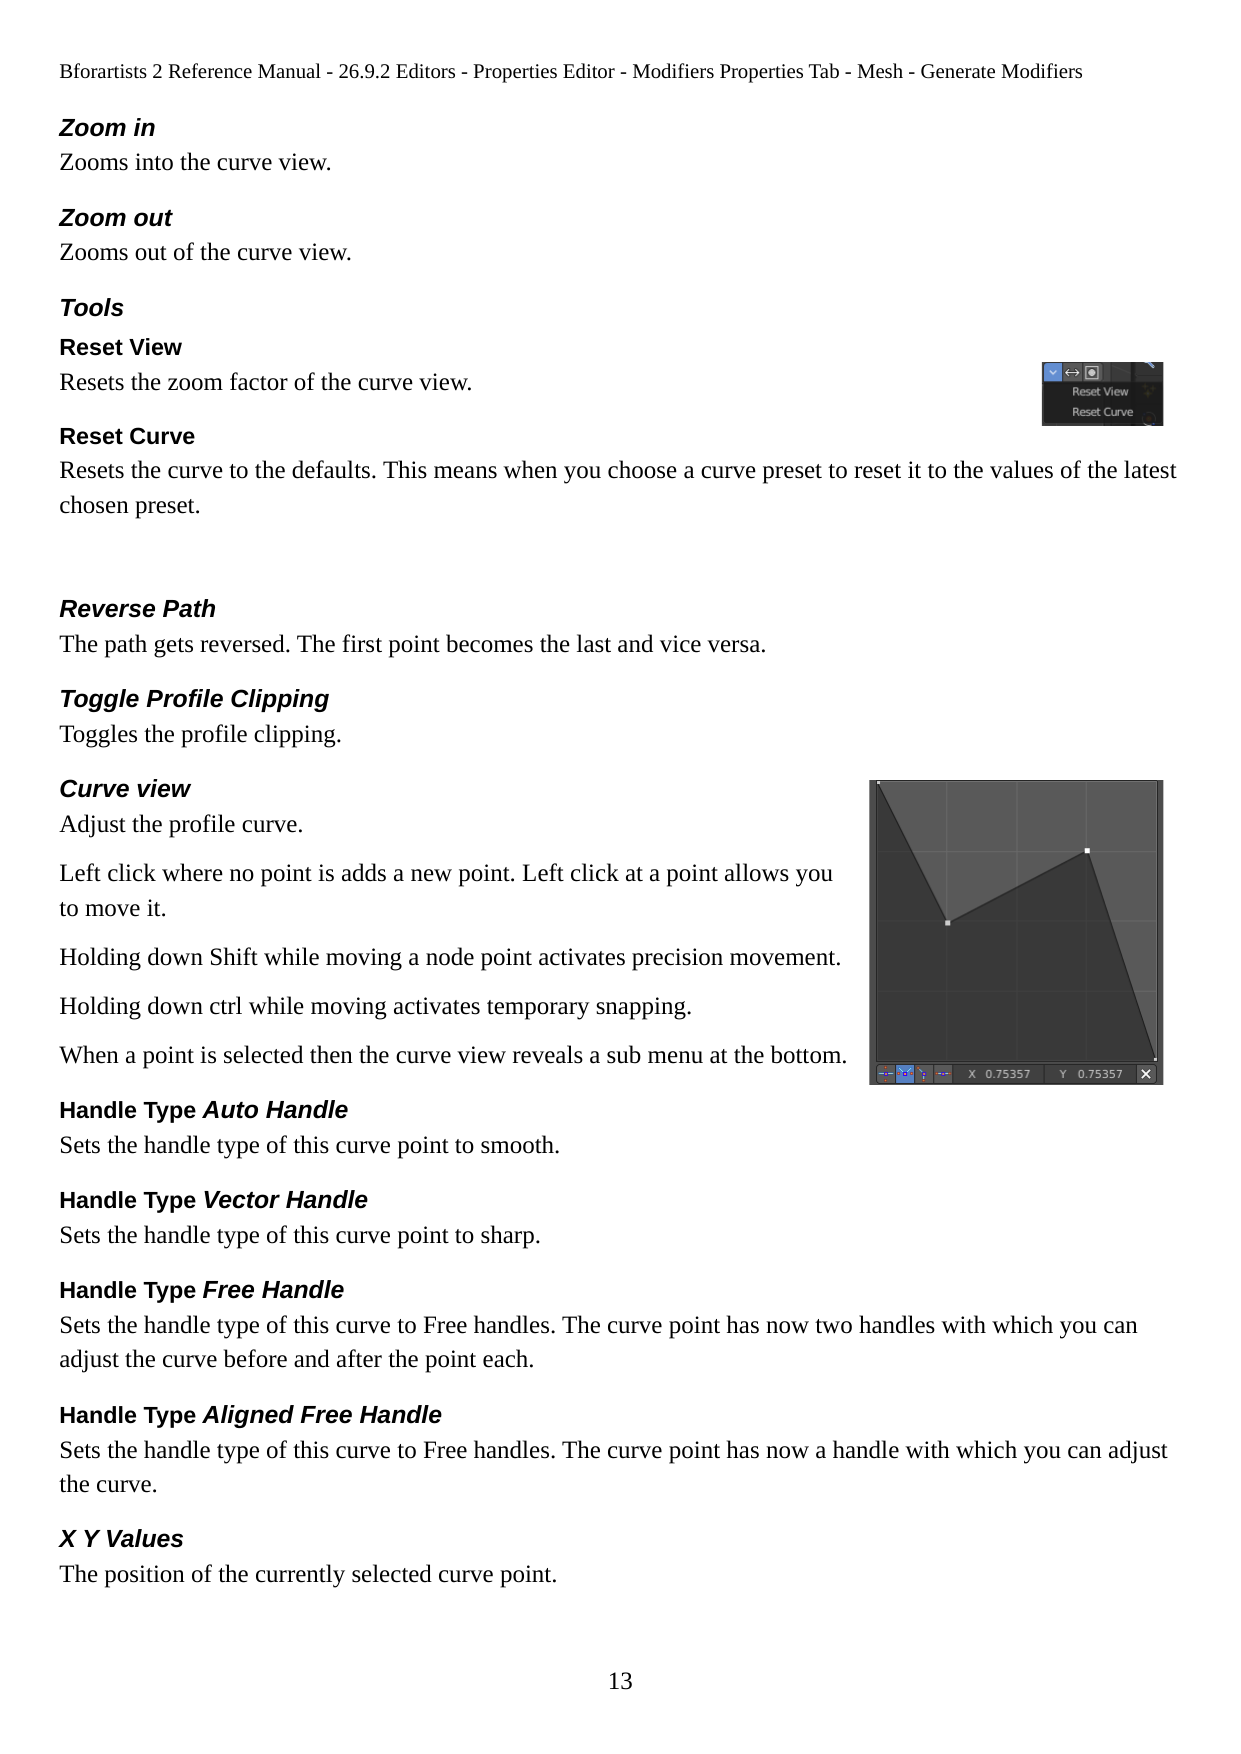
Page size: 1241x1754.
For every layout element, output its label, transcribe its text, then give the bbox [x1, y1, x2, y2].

subtitle Handle Type Free Handle [59, 1275, 1181, 1304]
subtitle Reset Curve [59, 422, 1181, 449]
picture [1041, 362, 1164, 426]
text Sets the handle type of this curve point to sharp. [59, 1220, 1181, 1249]
text Zooms into the curve view. [59, 147, 1181, 176]
text Holding down Shift while moving a node point activates precision movement. [59, 942, 869, 970]
subtitle Zoom out [59, 203, 1181, 231]
picture [869, 780, 1164, 1085]
text Holding down ctrl while moving activates temporary snapping. [59, 991, 869, 1019]
text Sets the handle type of this curve point to smooth. [59, 1130, 1181, 1159]
text Adjust the profile curve. [59, 809, 869, 838]
subtitle X Y Values [59, 1524, 1181, 1553]
subtitle Tools [59, 293, 1181, 321]
text When a point is selected then the curve view reveals a sub menu at the bottom. [59, 1040, 869, 1068]
subtitle Handle Type Vector Handle [59, 1185, 1181, 1214]
subtitle Handle Type Auto Handle [59, 1095, 1181, 1124]
text The path gets reversed. The first point becomes the last and vice versa. [59, 629, 1181, 658]
subtitle Toggle Profile Clipping [59, 684, 1181, 713]
text Sets the handle type of this curve to Free handles. The curve point has now two handles with which you can adjust the curve before and after the point each. [59, 1310, 1181, 1373]
subtitle Zoom in [59, 113, 1181, 141]
subtitle Curve view [59, 774, 1181, 803]
subtitle Reset View [59, 334, 1181, 361]
text Sets the handle type of this curve to Free handles. The curve point has now a handle with which you can adjust the curve. [59, 1435, 1181, 1498]
text Toggles the profile clipping. [59, 719, 1181, 748]
subtitle Reverse Path [59, 594, 1181, 623]
text Resets the curve to the defaults. This means when you choose a curve preset to reset it to the values of the latest chosen preset. [59, 455, 1181, 518]
text Resets the zoom factor of the curve view. [59, 367, 1041, 396]
text The position of the currently selected curve point. [59, 1559, 1181, 1588]
subtitle Handle Type Aligned Free Handle [59, 1400, 1181, 1428]
text Zooms out of the curve view. [59, 237, 1181, 266]
text Left click where no point is adds a new point. Left click at a point allows you to move it. [59, 858, 869, 921]
